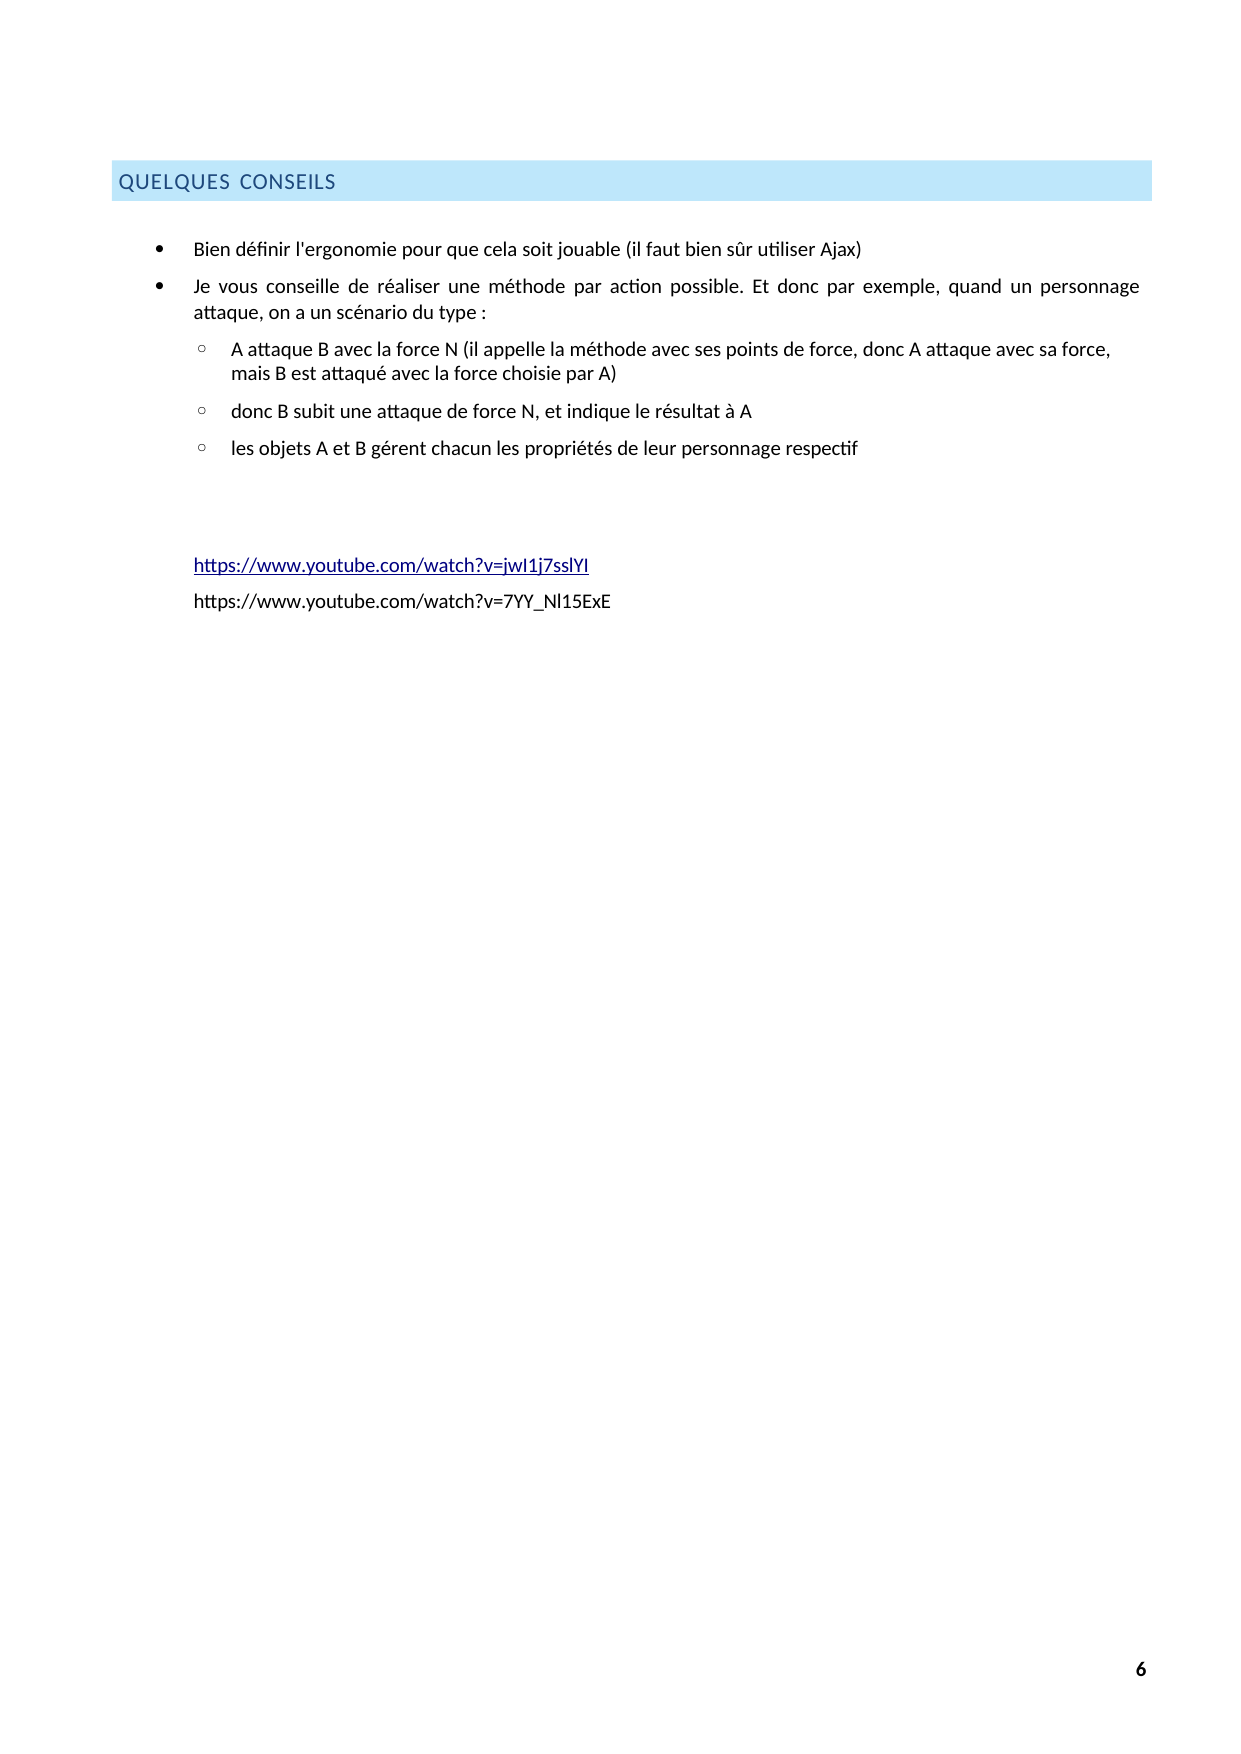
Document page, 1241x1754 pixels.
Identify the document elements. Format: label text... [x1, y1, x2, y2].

list https://www.youtube.com/watch?v=jwI1j7sslYI [193, 552, 1163, 577]
text QUELQUES CONSEILS [118, 167, 1152, 195]
list A attaque B avec la force N (il appelle la méthode avec ses points de force, donc A attaque avec sa force, mais B est attaqué avec la force choisie par A) [193, 338, 1143, 386]
list les objets A et B gérent chacun les propriétés de leur personnage respectif [193, 436, 1163, 461]
list Bien définir l'ergonomie pour que cela soit jouable (il faut bien sûr utiliser Ajax) [156, 236, 1163, 262]
list donc B subit une attaque de force N, et indique le résultat à A [193, 399, 1163, 424]
list Je vous conseille de réaliser une méthode par action possible. Et donc par exemple, quand un personnage attaque, on a un scénario du type : [156, 273, 1144, 324]
list https://www.youtube.com/watch?v=7YY_Nl15ExE [193, 589, 1163, 614]
